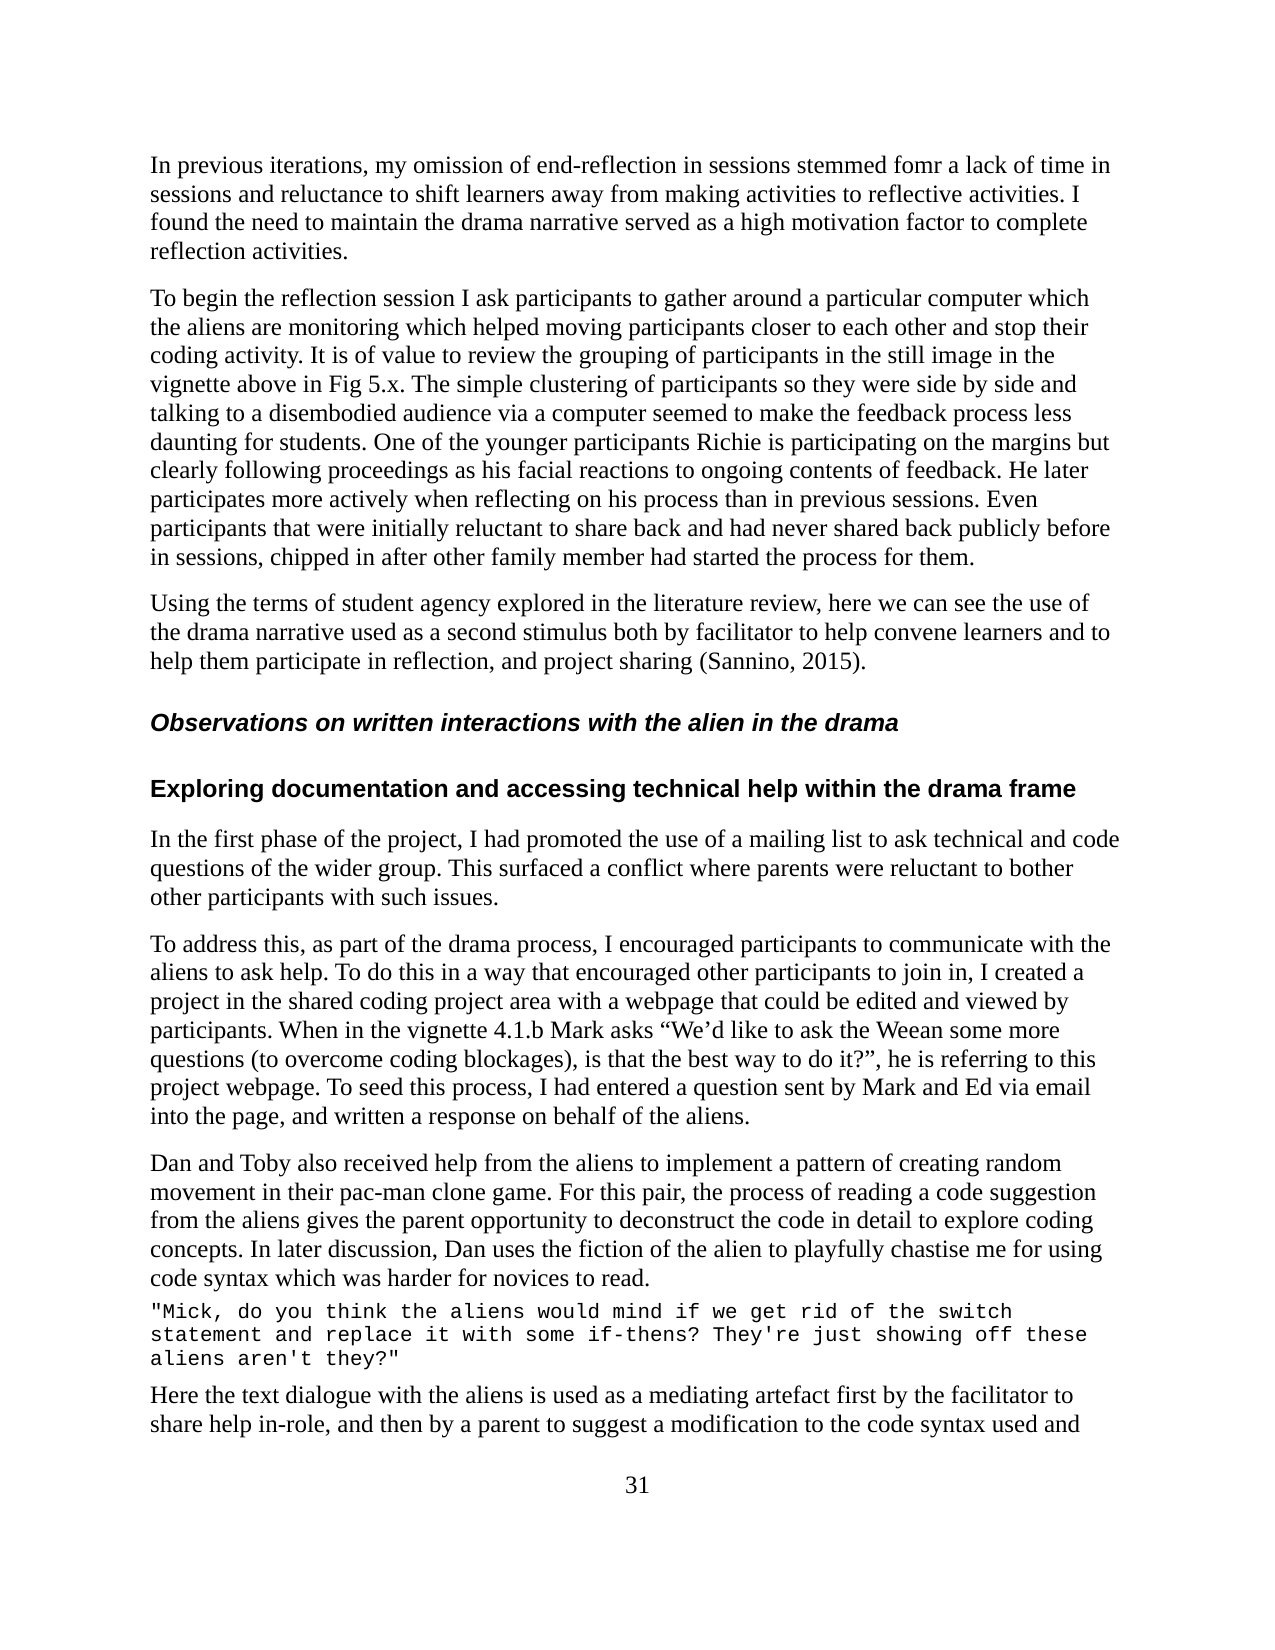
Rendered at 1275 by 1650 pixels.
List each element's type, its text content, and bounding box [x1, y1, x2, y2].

text In the first phase of the project, I had promoted the use of a mailing list to ask technical and code questions of the wider group. This surfaced a conflict where parents were reluctant to bother other participants with such issues. [150, 824, 1125, 911]
text To address this, as part of the drama process, I encouraged participants to communicate with the aliens to ask help. To do this in a way that encouraged other participants to join in, I created a project in the shared coding project area with a webpage that could be edited and viewed by participants. When in the vignette 4.1.b Mark asks “We’d like to ask the Weean some more questions (to overcome coding blockages), is that the best way to do it?”, he is referring to this project webpage. To seed this process, I had entered a question sent by Mark and Ed via email into the page, and written a response on behalf of the aliens. [150, 929, 1125, 1130]
text In previous iterations, my omission of end-reflection in sessions stemmed fomr a lack of time in sessions and reluctance to shift learners away from making activities to reflective activities. I found the need to maintain the drama narrative served as a high motivation factor to complete reflection activities. [150, 150, 1125, 265]
text Using the terms of student agency explored in the literature review, here we can see the use of the drama narrative used as a second stimulus both by facilitator to help convene learners and to help them participate in reflection, and project sharing (Sannino, 2015). [150, 588, 1125, 674]
text "Mick, do you think the aliens would mind if we get rid of the switch statement and replace it with some if-thens? They're just showing off these aliens aren't they?" [150, 1301, 1125, 1372]
text To begin the reflection session I ask participants to gather around a particular computer which the aliens are monitoring which helped moving participants closer to each other and stop their coding activity. It is of value to review the grouping of participants in the still image in the vignette above in Fig 5.x. The simple clustering of participants so they were side by side and talking to a disembodied audience via a computer seemed to make the feedback process less daunting for students. One of the younger participants Richie is participating on the margins but clearly following proceedings as his facial reactions to ongoing contents of feedback. He later participates more actively when reflecting on his process than in previous sessions. Even participants that were initially reluctant to share back and had never shared back publicly before in sessions, chipped in after other family member had started the process for them. [150, 283, 1125, 570]
subtitle Observations on written interactions with the alien in the drama [150, 708, 1125, 737]
text Dan and Toby also received help from the aliens to implement a pattern of creating random movement in their pac-man clone game. For this pair, the process of reading a code suggestion from the aliens gives the parent opportunity to deconstruct the code in detail to explore coding concepts. In later discussion, Dan uses the fiction of the alien to playfully chastise me for using code syntax which was harder for novices to read. [150, 1148, 1125, 1292]
subtitle Exploring documentation and accessing technical help within the drama frame [150, 774, 1125, 803]
text Here the text dialogue with the aliens is used as a mediating artefact first by the facilitator to share help in-role, and then by a parent to suggest a modification to the code syntax used and [150, 1381, 1125, 1438]
